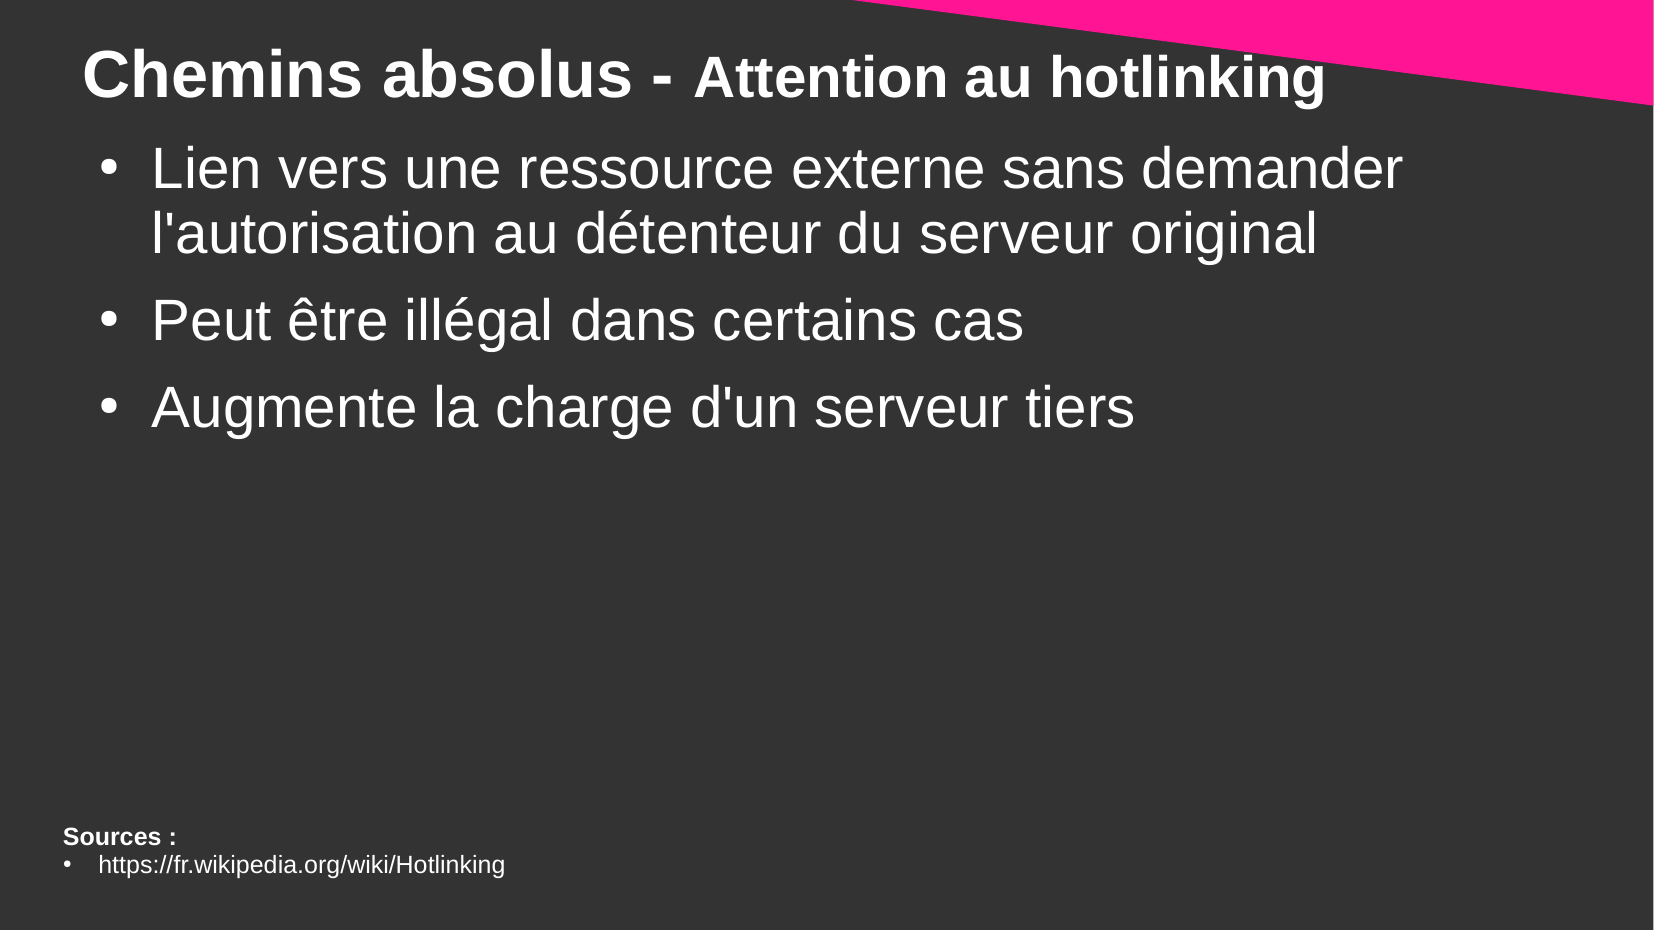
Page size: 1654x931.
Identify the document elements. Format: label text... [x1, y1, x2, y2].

list Lien vers une ressource externe sans demander l'autorisation au détenteur du serveur original Peut être illégal dans certains cas Augmente la charge d'un serveur tiers [80, 135, 1546, 532]
text_box Sources : https://fr.wikipedia.org/wiki/Hotlinking [48, 815, 1654, 915]
text_box [851, 0, 1654, 106]
title Chemins absolus - Attention au hotlinking [82, 37, 1571, 122]
